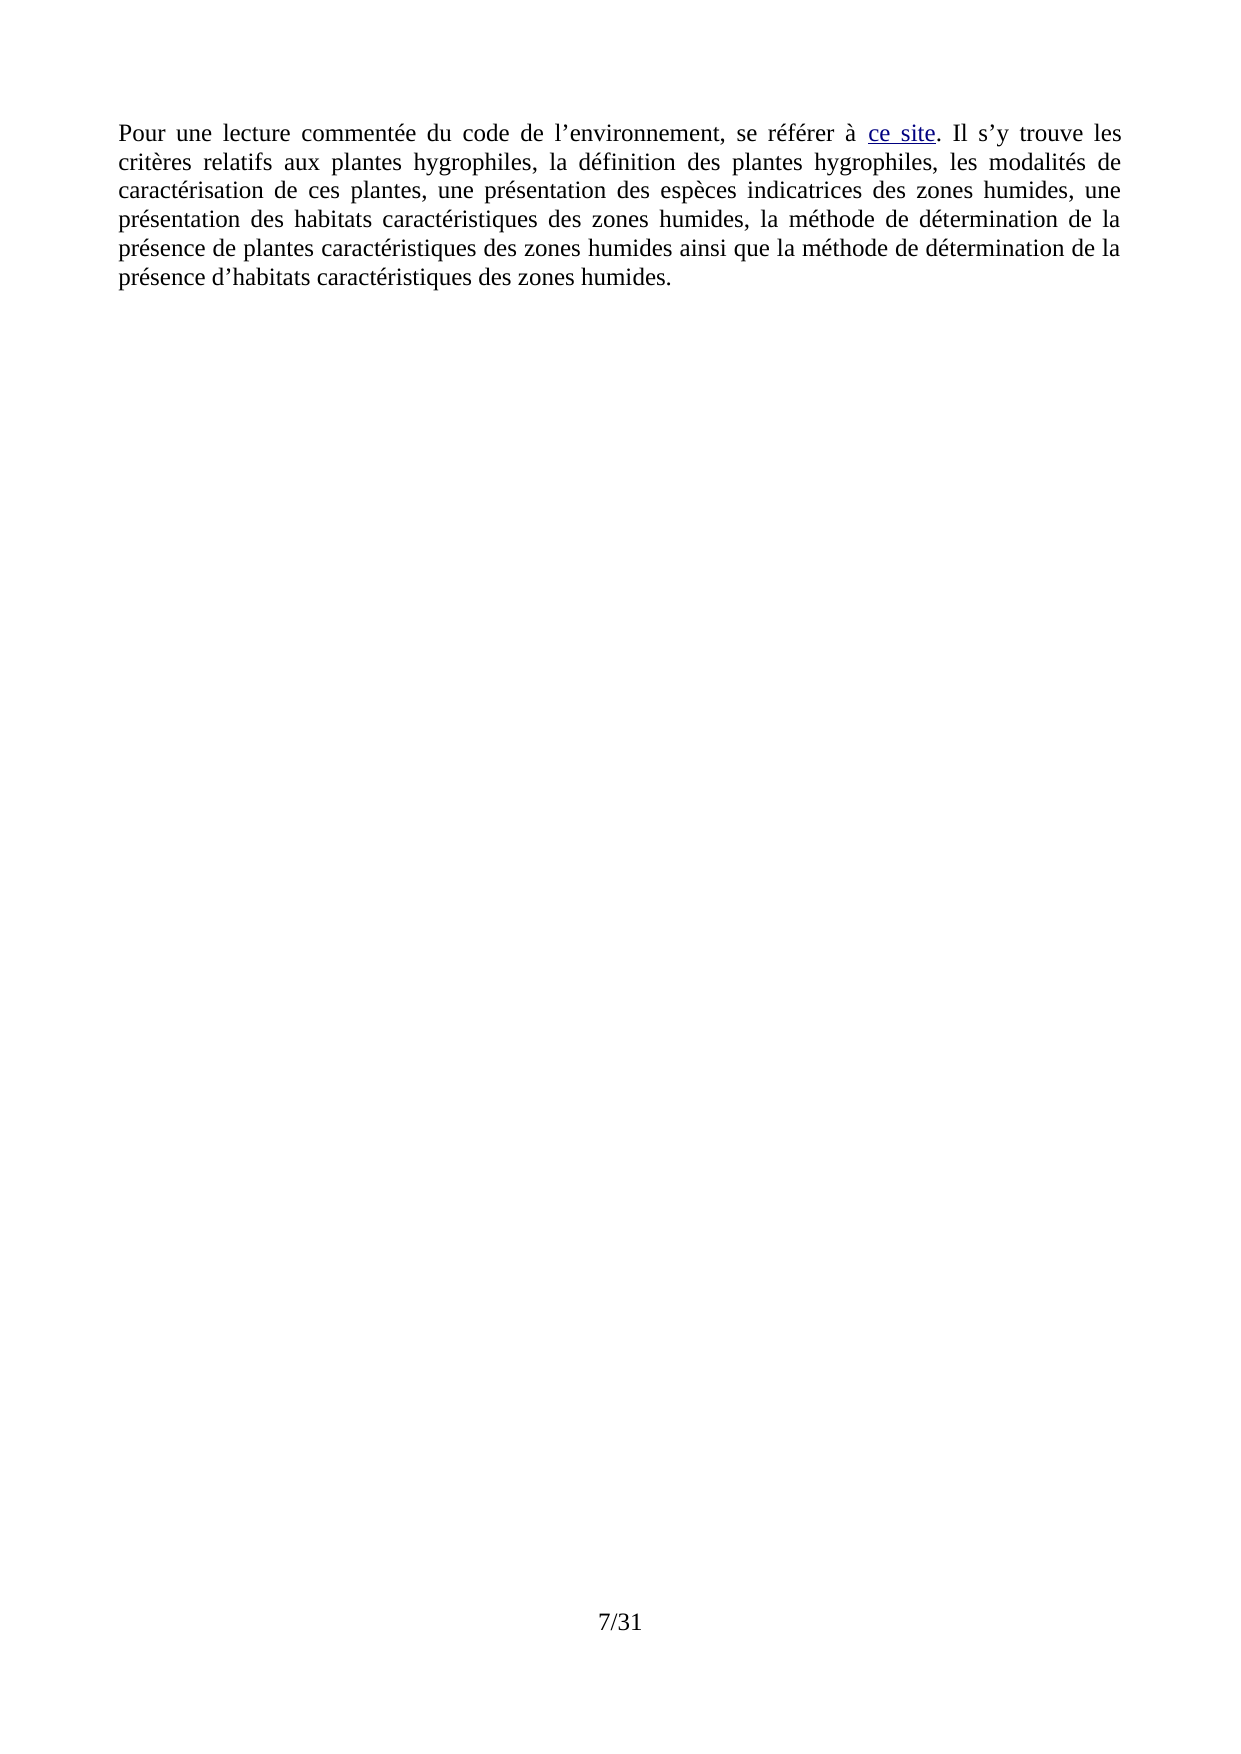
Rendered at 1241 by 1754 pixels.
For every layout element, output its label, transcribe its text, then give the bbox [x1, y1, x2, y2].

text Pour une lecture commentée du code de l’environnement, se référer à ce site. Il s’y trouve les critères relatifs aux plantes hygrophiles, la définition des plantes hygrophiles, les modalités de caractérisation de ces plantes, une présentation des espèces indicatrices des zones humides, une présentation des habitats caractéristiques des zones humides, la méthode de détermination de la présence de plantes caractéristiques des zones humides ainsi que la méthode de détermination de la présence d’habitats caractéristiques des zones humides. [118, 118, 1122, 291]
